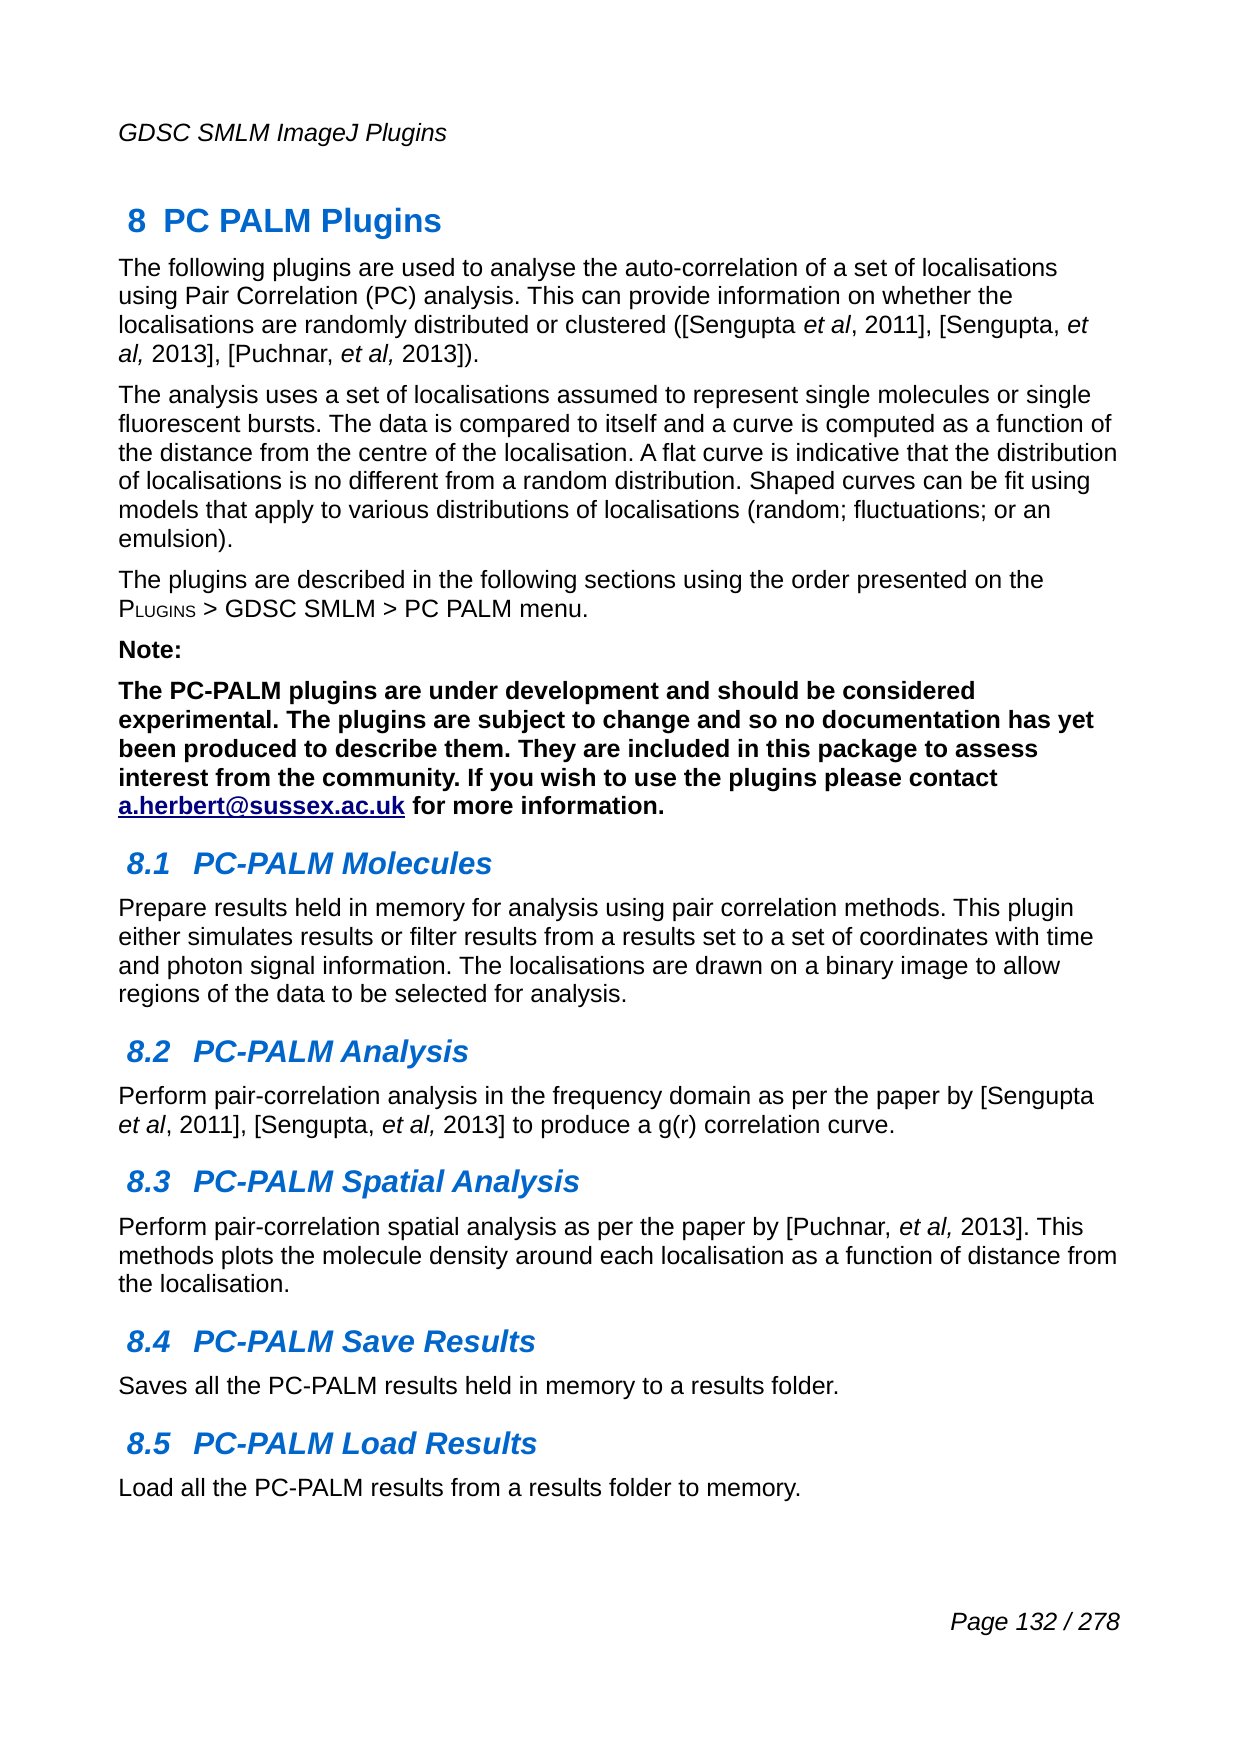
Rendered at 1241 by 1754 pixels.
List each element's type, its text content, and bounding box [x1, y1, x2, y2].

text The plugins are described in the following sections using the order presented on the Plugins > GDSC SMLM > PC PALM menu. [118, 565, 1122, 622]
text Load all the PC-PALM results from a results folder to memory. [118, 1473, 1122, 1502]
subtitle PC-PALM Molecules [118, 845, 1122, 881]
text Saves all the PC-PALM results held in memory to a results folder. [118, 1371, 1122, 1400]
subtitle PC-PALM Save Results [118, 1323, 1122, 1359]
subtitle PC-PALM Spatial Analysis [118, 1163, 1122, 1199]
subtitle PC-PALM Load Results [118, 1425, 1122, 1461]
text The PC-PALM plugins are under development and should be considered experimental. The plugins are subject to change and so no documentation has yet been produced to describe them. They are included in this package to assess interest from the community. If you wish to use the plugins please contact a.herbert@sussex.ac.uk for more information. [118, 676, 1122, 820]
subtitle PC-PALM Analysis [118, 1033, 1122, 1069]
text The analysis uses a set of localisations assumed to represent single molecules or single fluorescent bursts. The data is compared to itself and a curve is computed as a function of the distance from the centre of the localisation. A flat curve is indicative that the distribution of localisations is no different from a random distribution. Shaped curves can be fit using models that apply to various distributions of localisations (random; fluctuations; or an emulsion). [118, 380, 1122, 552]
text Perform pair-correlation analysis in the frequency domain as per the paper by [Sengupta et al, 2011], [Sengupta, et al, 2013] to produce a g(r) correlation curve. [118, 1081, 1122, 1139]
subtitle PC PALM Plugins [118, 201, 1122, 240]
text Note: [118, 635, 1122, 664]
text Prepare results held in memory for analysis using pair correlation methods. This plugin either simulates results or filter results from a results set to a set of coordinates with time and photon signal information. The localisations are drawn on a binary image to allow regions of the data to be selected for analysis. [118, 893, 1122, 1008]
text Perform pair-correlation spatial analysis as per the paper by [Puchnar, et al, 2013]. This methods plots the molecule density around each localisation as a function of distance from the localisation. [118, 1212, 1122, 1298]
text The following plugins are used to analyse the auto-correlation of a set of localisations using Pair Correlation (PC) analysis. This can provide information on whether the localisations are randomly distributed or clustered ([Sengupta et al, 2011], [Sengupta, et al, 2013], [Puchnar, et al, 2013]). [118, 252, 1122, 367]
